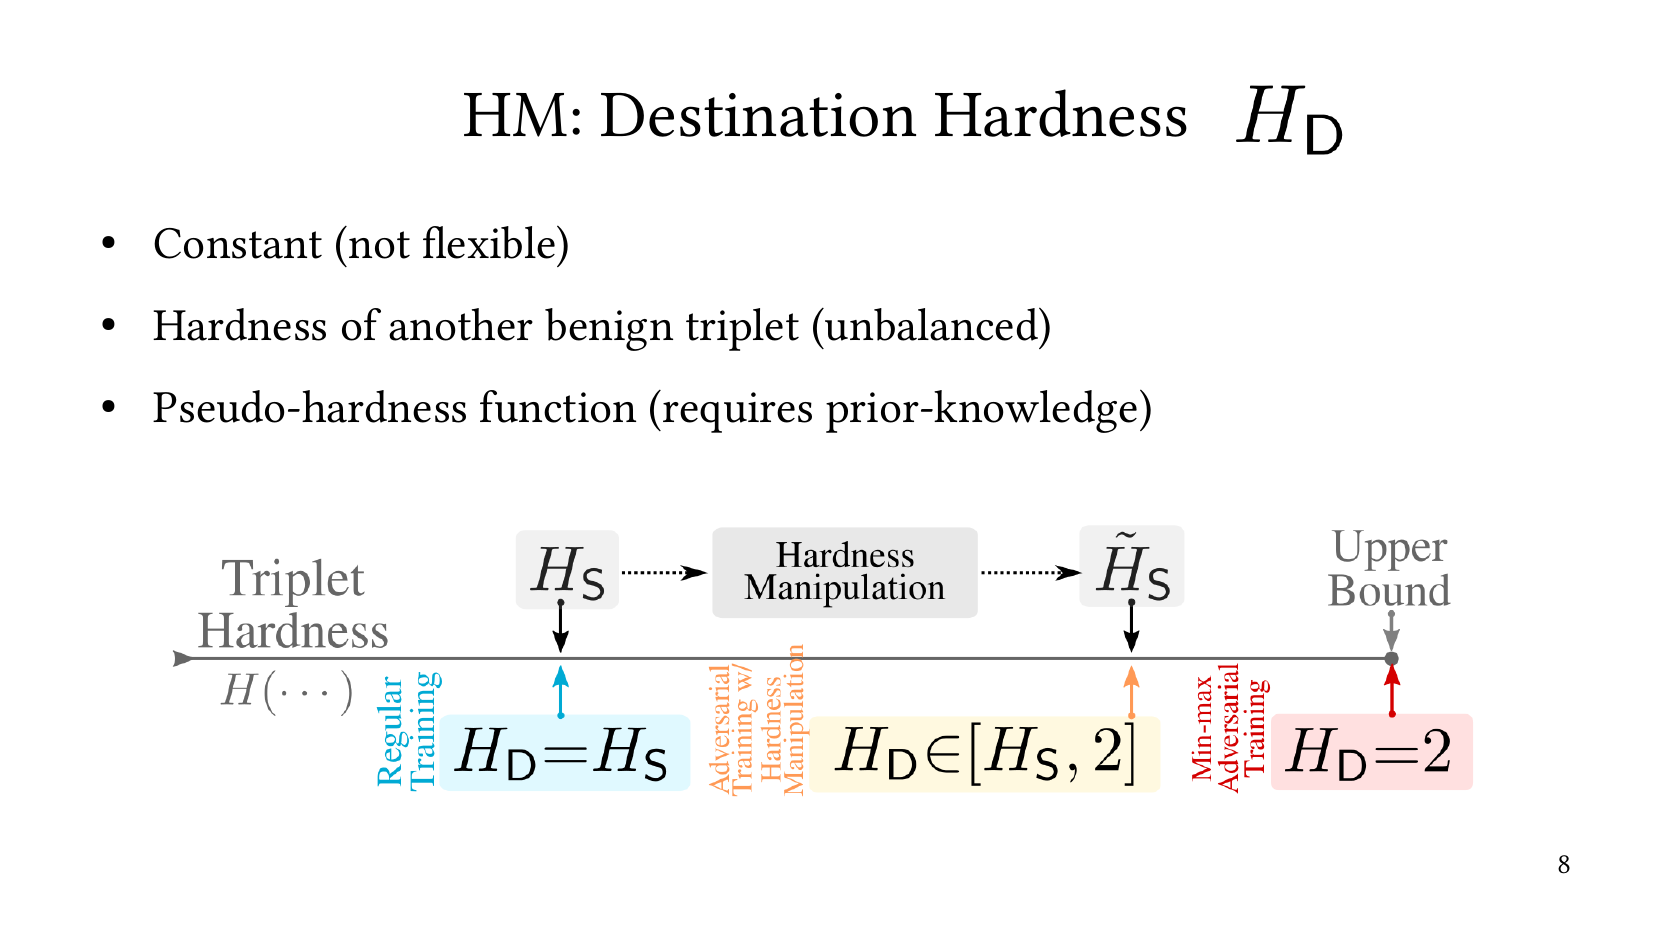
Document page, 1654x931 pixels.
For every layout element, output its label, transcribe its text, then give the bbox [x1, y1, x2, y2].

list Constant (not flexible) Hardness of another benign triplet (unbalanced) Pseudo-hardness function (requires prior-knowledge) [82, 217, 1571, 451]
picture [146, 487, 1501, 811]
picture [1224, 74, 1351, 166]
title HM: Destination Hardness [82, 37, 1571, 193]
